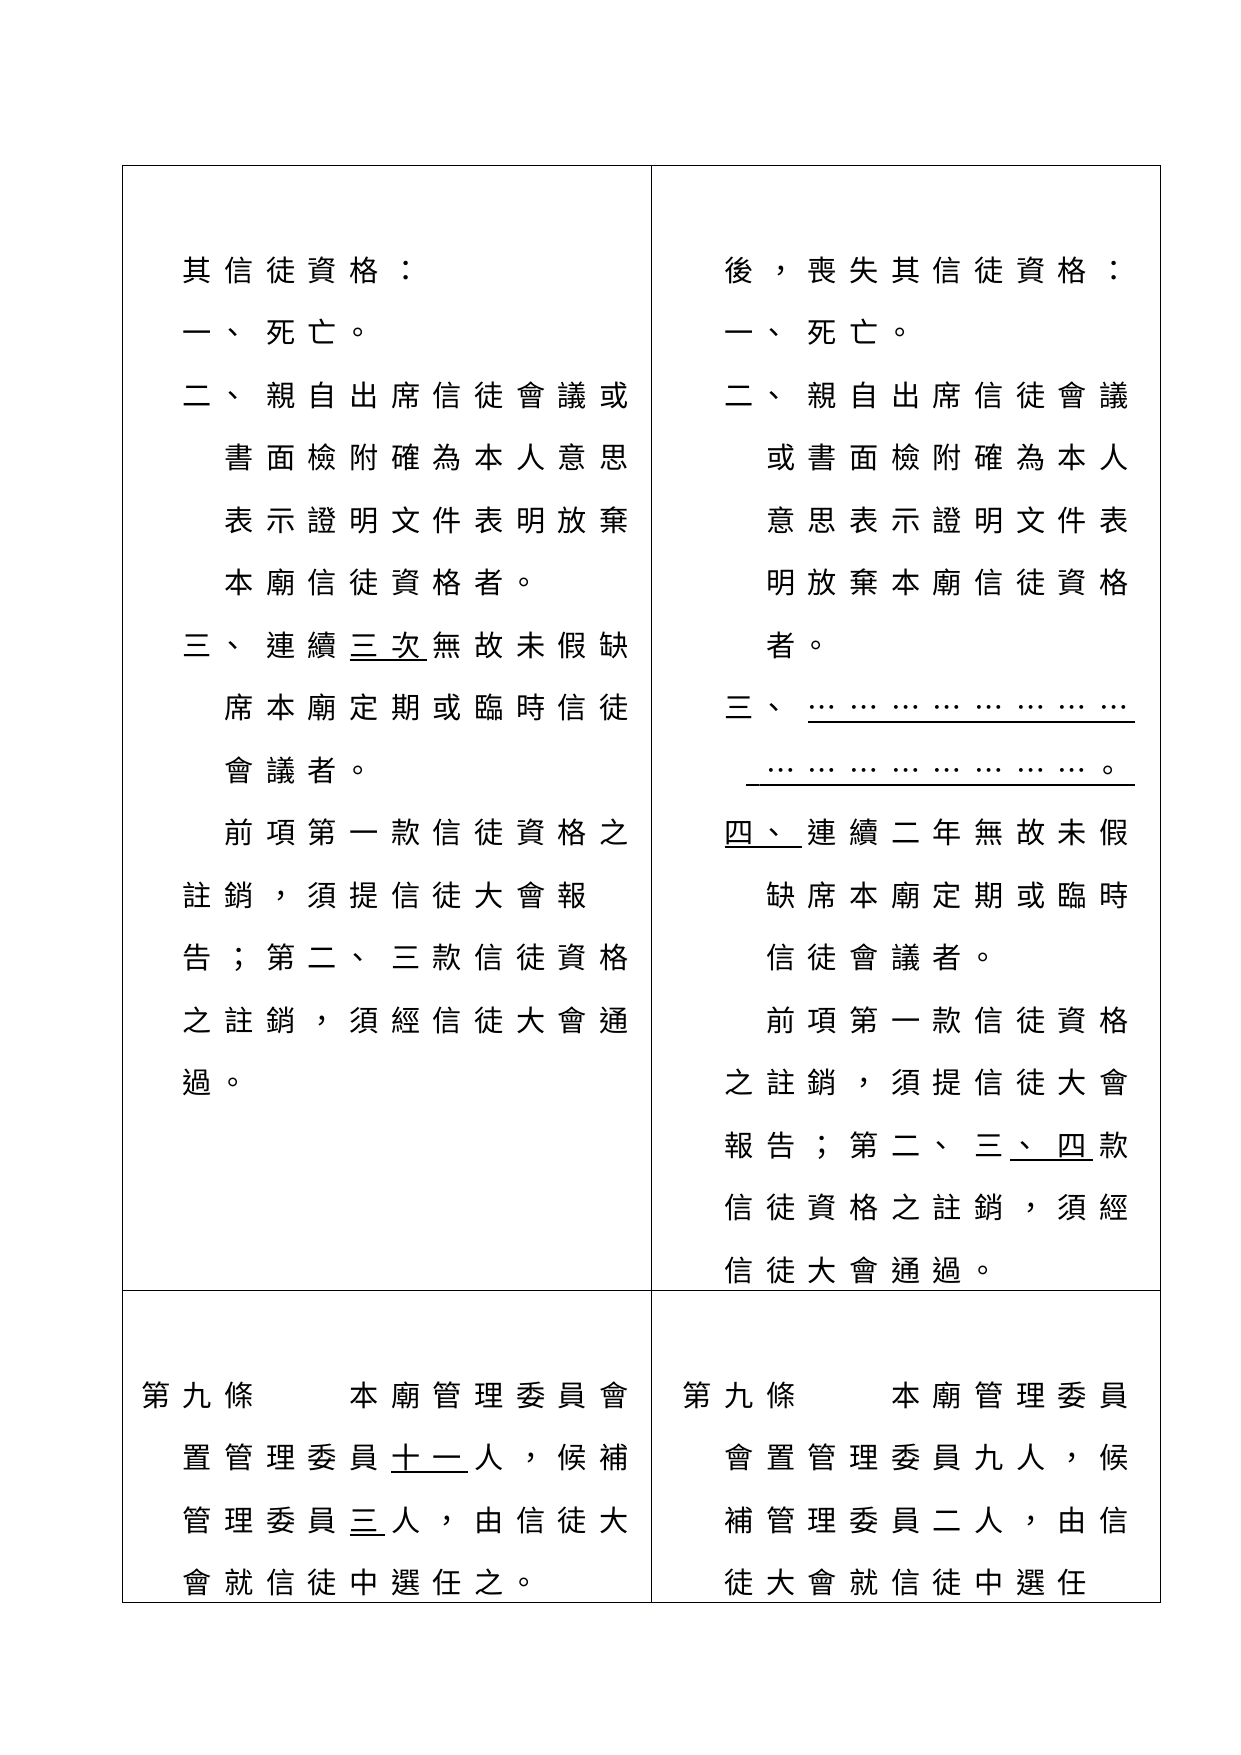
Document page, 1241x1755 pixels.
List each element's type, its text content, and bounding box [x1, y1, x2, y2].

table_cell 後，喪失其信徒資格： 一、死亡。 二、親自出席信徒會議或書面檢附確為本人意思表示證明文件表明放棄本廟信徒資格者。 三、…………………………………………。 四、連續二年無故未假缺席本廟定期或臨時信徒會議者。 前項第一款信徒資格之註銷，須提信徒大會報告；第二、三、四款信徒資格之註銷，須經信徒大會通過。 [652, 166, 1160, 1289]
table_cell 第九條 本廟管理委員會置管理委員十一人，候補管理委員三人，由信徒大會就信徒中選任之。 [123, 1291, 651, 1602]
table_cell 其信徒資格： 一、死亡。 二、親自出席信徒會議或書面檢附確為本人意思表示證明文件表明放棄本廟信徒資格者。 三、連續三次無故未假缺席本廟定期或臨時信徒會議者。 前項第一款信徒資格之註銷，須提信徒大會報告；第二、三款信徒資格之註銷，須經信徒大會通過。 [123, 166, 651, 1289]
table_cell 第九條 本廟管理委員會置管理委員九人，候補管理委員二人，由信徒大會就信徒中選任 [652, 1291, 1160, 1602]
